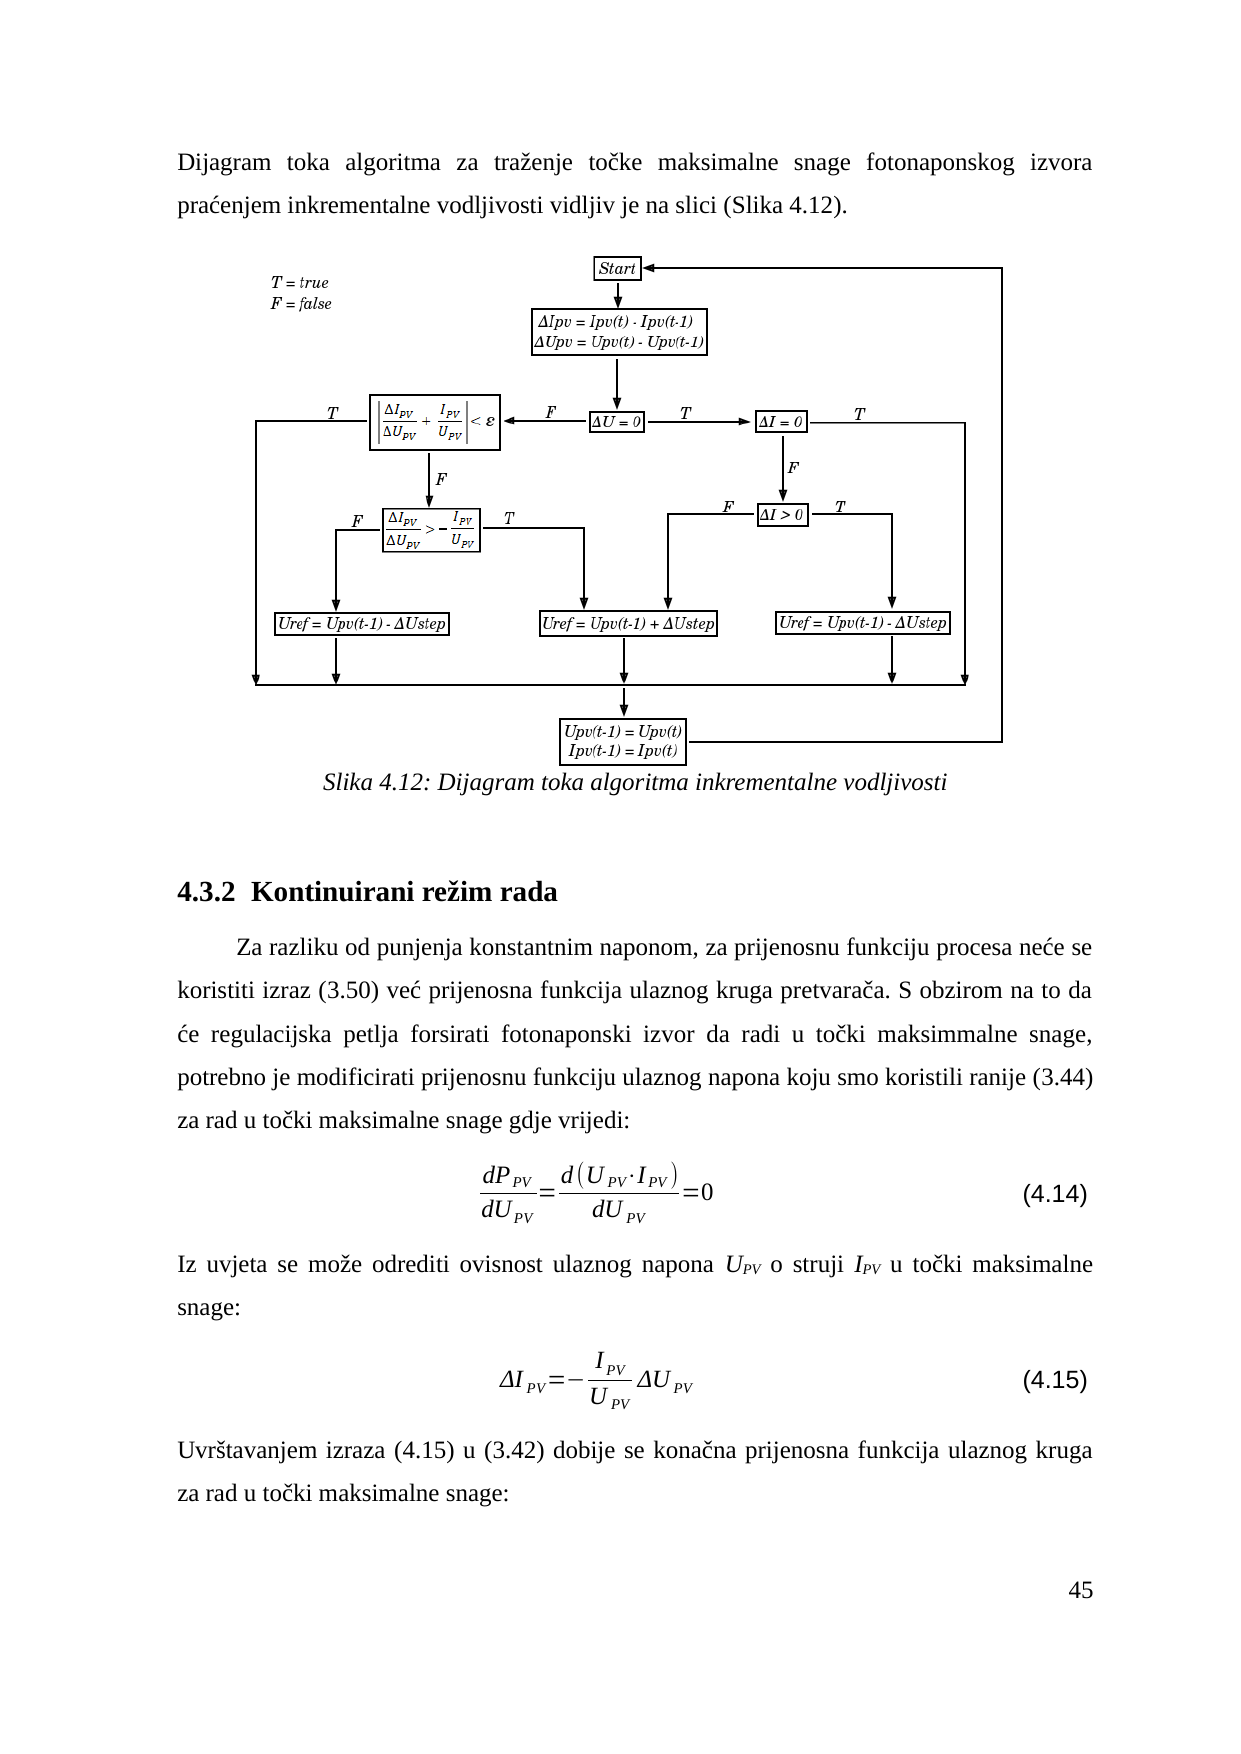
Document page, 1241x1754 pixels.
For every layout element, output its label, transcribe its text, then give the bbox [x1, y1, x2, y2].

subtitle Kontinuirani režim rada [177, 874, 1093, 908]
text Uvrštavanjem izraza (4.15) u (3.42) dobije se konačna prijenosna funkcija ulaznog kruga za rad u točki maksimalne snage: [177, 1435, 1093, 1507]
text Slika 4.12: Dijagram toka algoritma inkrementalne vodljivosti [177, 768, 1093, 796]
picture [177, 251, 1094, 768]
text Za razliku od punjenja konstantnim naponom, za prijenosnu funkciju procesa neće se koristiti izraz (3.50) već prijenosna funkcija ulaznog kruga pretvarača. S obzirom na to da će regulacijska petlja forsirati fotonaponski izvor da radi u točki maksimmalne snage, potrebno je modificirati prijenosnu funkciju ulaznog napona koju smo koristili ranije (3.44) za rad u točki maksimalne snage gdje vrijedi: [177, 932, 1093, 1134]
table_header (4.14) [1015, 1154, 1093, 1237]
text Dijagram toka algoritma za traženje točke maksimalne snage fotonaponskog izvora praćenjem inkrementalne vodljivosti vidljiv je na slici (Slika 4.12). [177, 147, 1093, 219]
table_header [177, 1154, 1015, 1237]
table_header [177, 1341, 1015, 1423]
table_header (4.15) [1015, 1341, 1093, 1423]
text Iz uvjeta se može odrediti ovisnost ulaznog napona UPV o struji IPV u točki maksimalne snage: [177, 1249, 1093, 1321]
